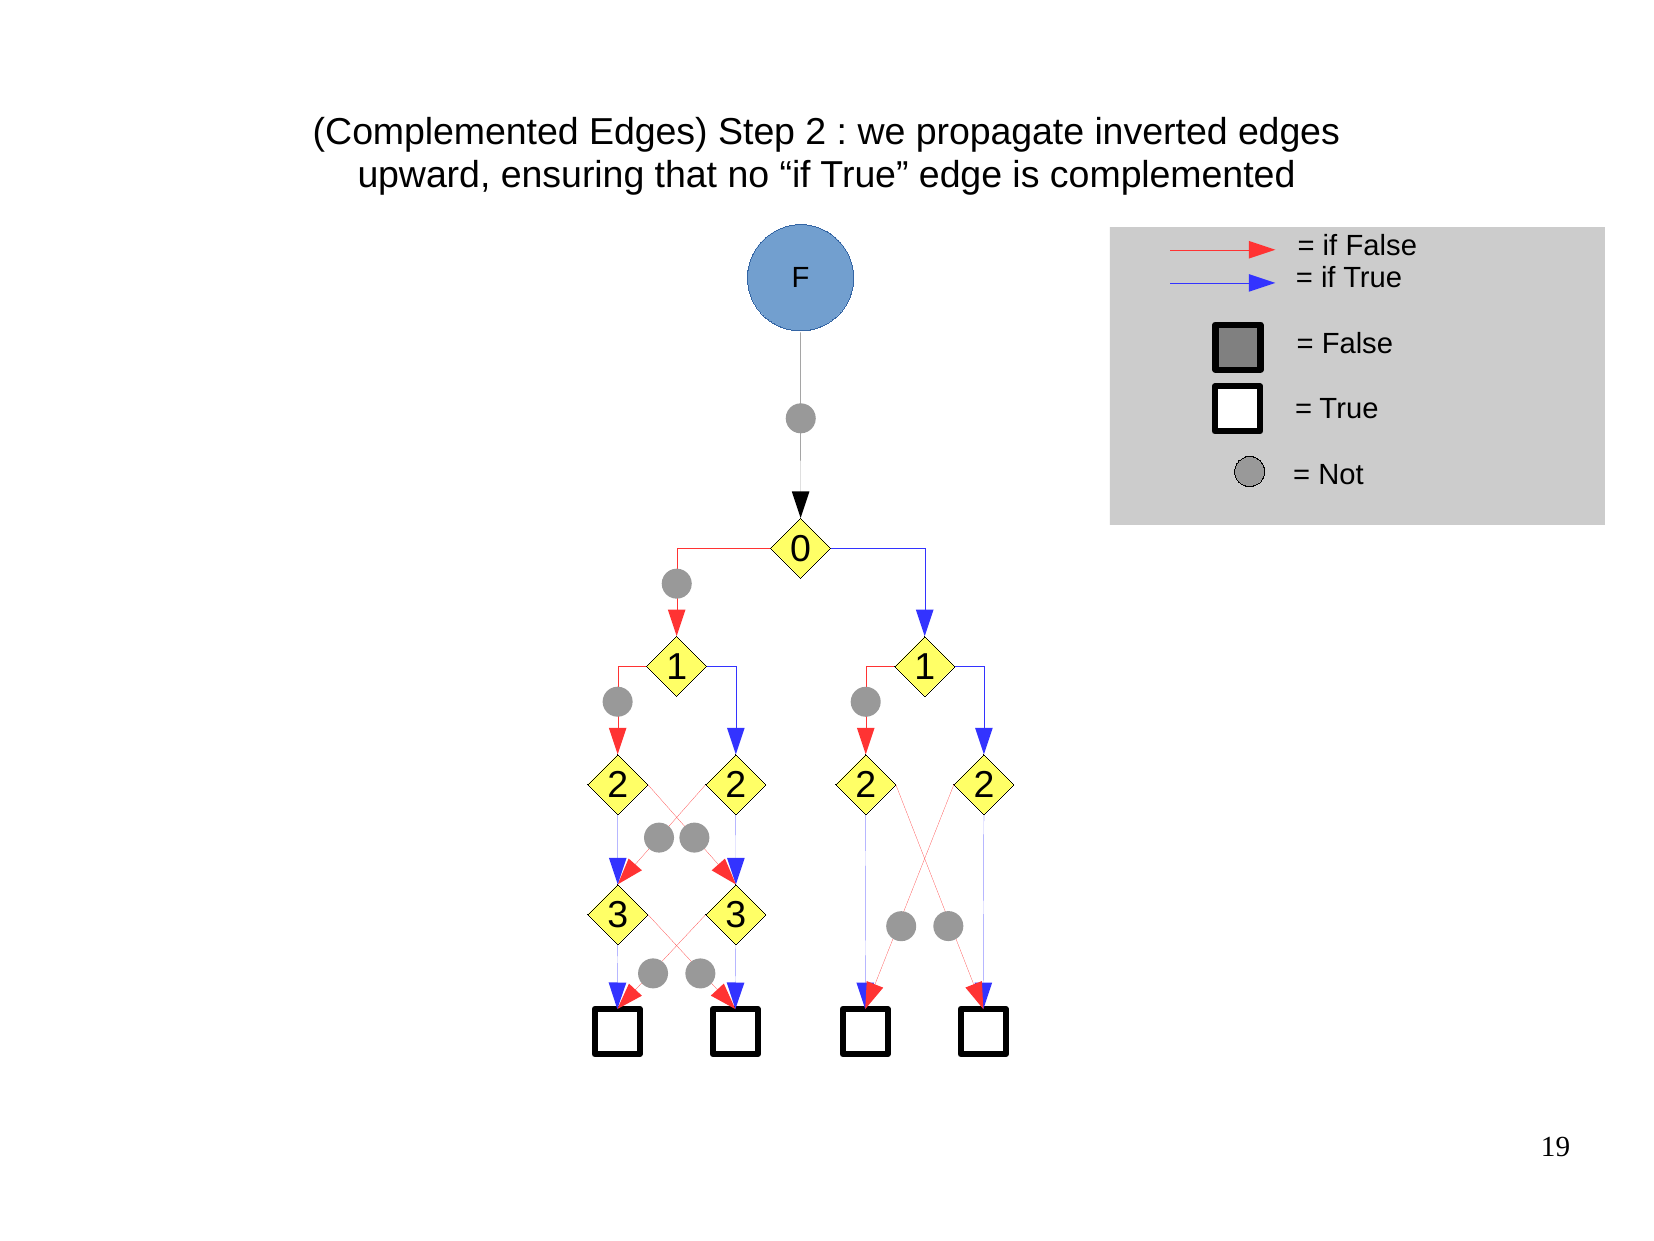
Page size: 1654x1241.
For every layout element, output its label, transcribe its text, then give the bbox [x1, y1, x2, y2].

text_box [886, 911, 917, 942]
text_box 1 [894, 636, 955, 697]
text_box [960, 1009, 1006, 1055]
text_box [933, 911, 964, 942]
text_box [685, 958, 716, 989]
text_box [661, 568, 692, 599]
text_box 2 [705, 754, 766, 815]
text_box 2 [587, 754, 648, 815]
text_box [602, 686, 633, 717]
text_box [1234, 456, 1265, 487]
text_box 0 [770, 518, 831, 579]
text_box 2 [835, 754, 896, 815]
text_box = if False = if True = False = True = Not [1109, 227, 1605, 525]
text_box [643, 822, 675, 853]
text_box [712, 1009, 758, 1055]
text_box 3 [705, 884, 766, 945]
text_box [679, 822, 710, 853]
text_box [842, 1009, 888, 1055]
text_box [785, 403, 816, 434]
text_box [1215, 324, 1261, 370]
title (Complemented Edges) Step 2 : we propagate inverted edges upward, ensuring that no “if True” edge is complemented [82, 49, 1571, 257]
text_box F [747, 224, 854, 331]
text_box 1 [646, 636, 707, 697]
text_box [850, 686, 881, 717]
text_box [1215, 386, 1261, 432]
text_box 3 [587, 884, 648, 945]
text_box 2 [954, 754, 1014, 815]
text_box [638, 958, 669, 989]
text_box [594, 1009, 640, 1055]
